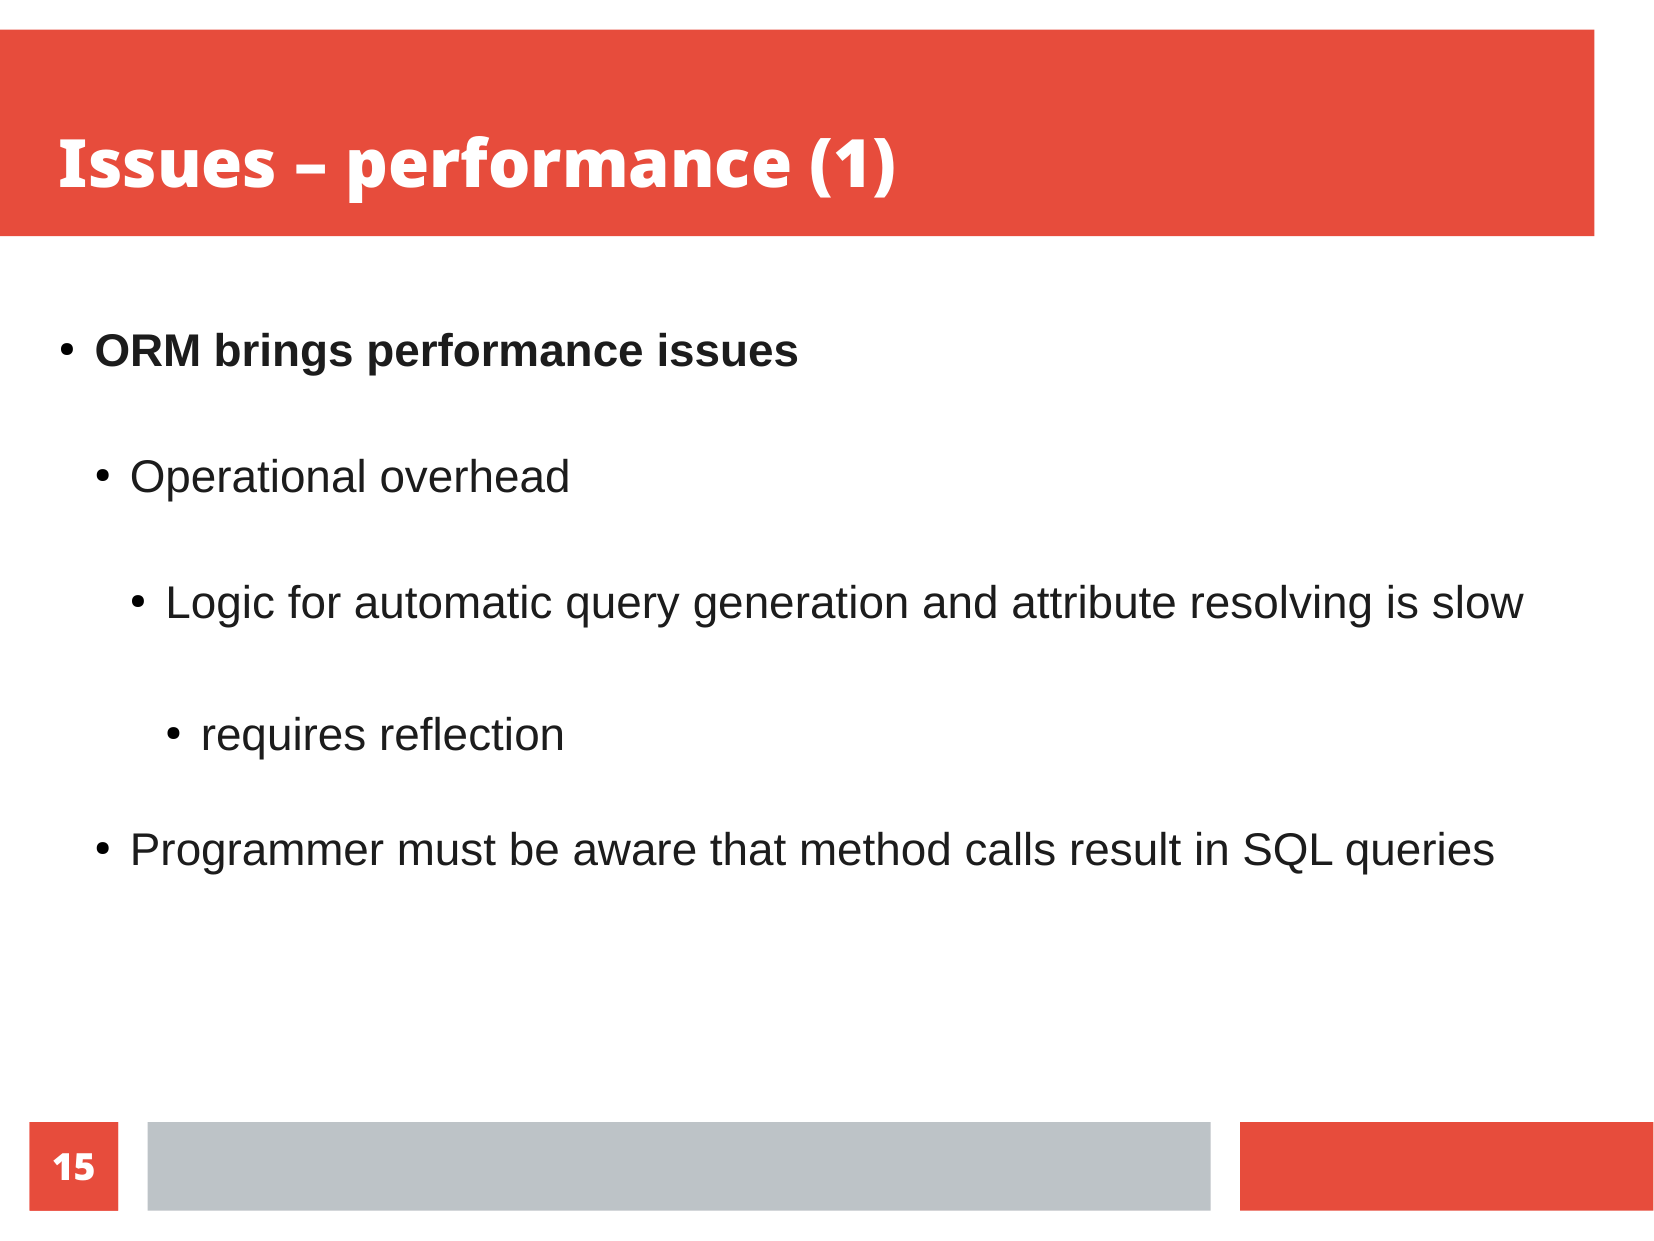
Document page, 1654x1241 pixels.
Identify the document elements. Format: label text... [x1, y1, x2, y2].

title Issues – performance (1) [59, 59, 1595, 207]
list ORM brings performance issues Operational overhead Logic for automatic query generation and attribute resolving is slow requires reflection Programmer must be aware that method calls result in SQL queries [59, 324, 1565, 1087]
